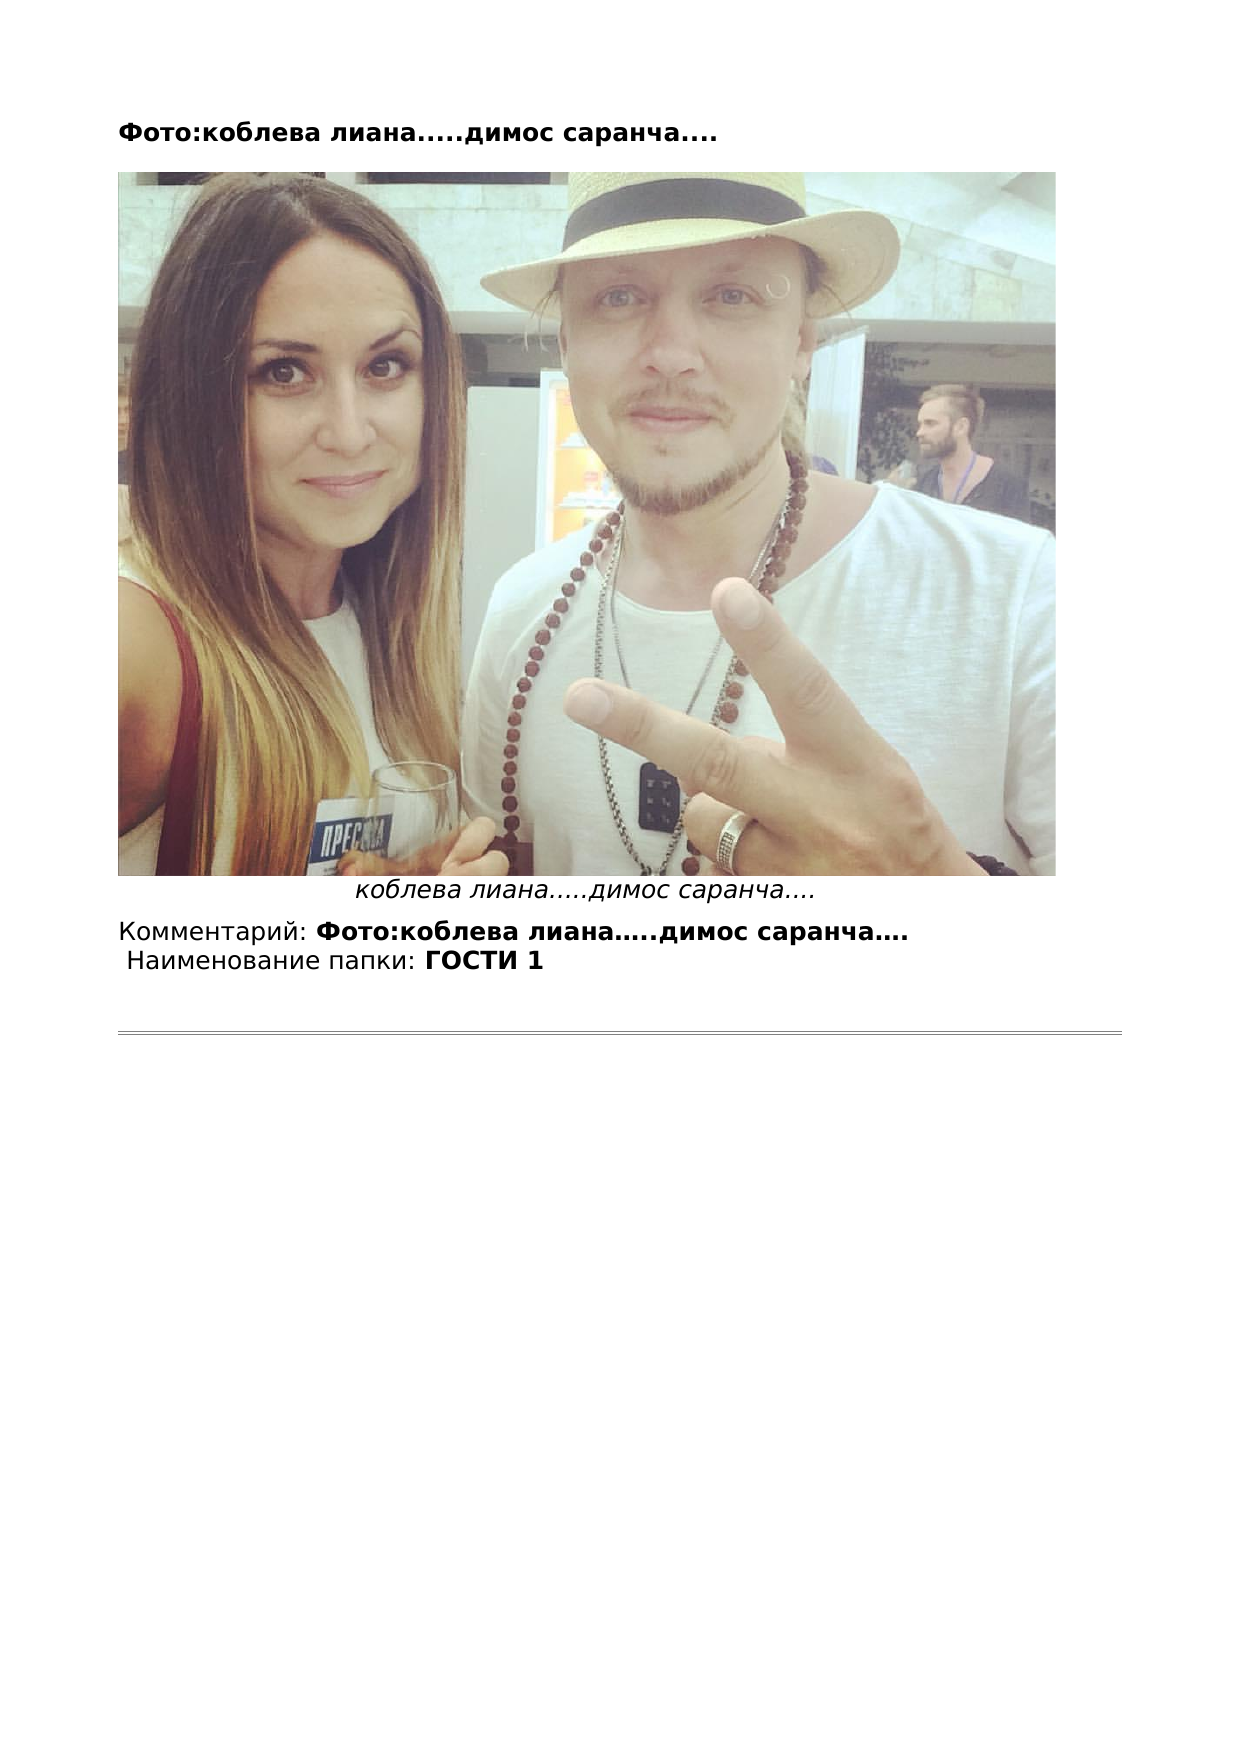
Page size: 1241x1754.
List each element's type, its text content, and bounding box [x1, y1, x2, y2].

text коблева лиана.....димос саранча.... [118, 876, 1056, 904]
picture [118, 172, 1056, 876]
subtitle Фото:коблева лиана.....димос саранча.... [118, 118, 1122, 147]
text Комментарий: Фото:коблева лиана…..димос саранча…. Наименование папки: ГОСТИ 1 [118, 917, 1122, 1004]
